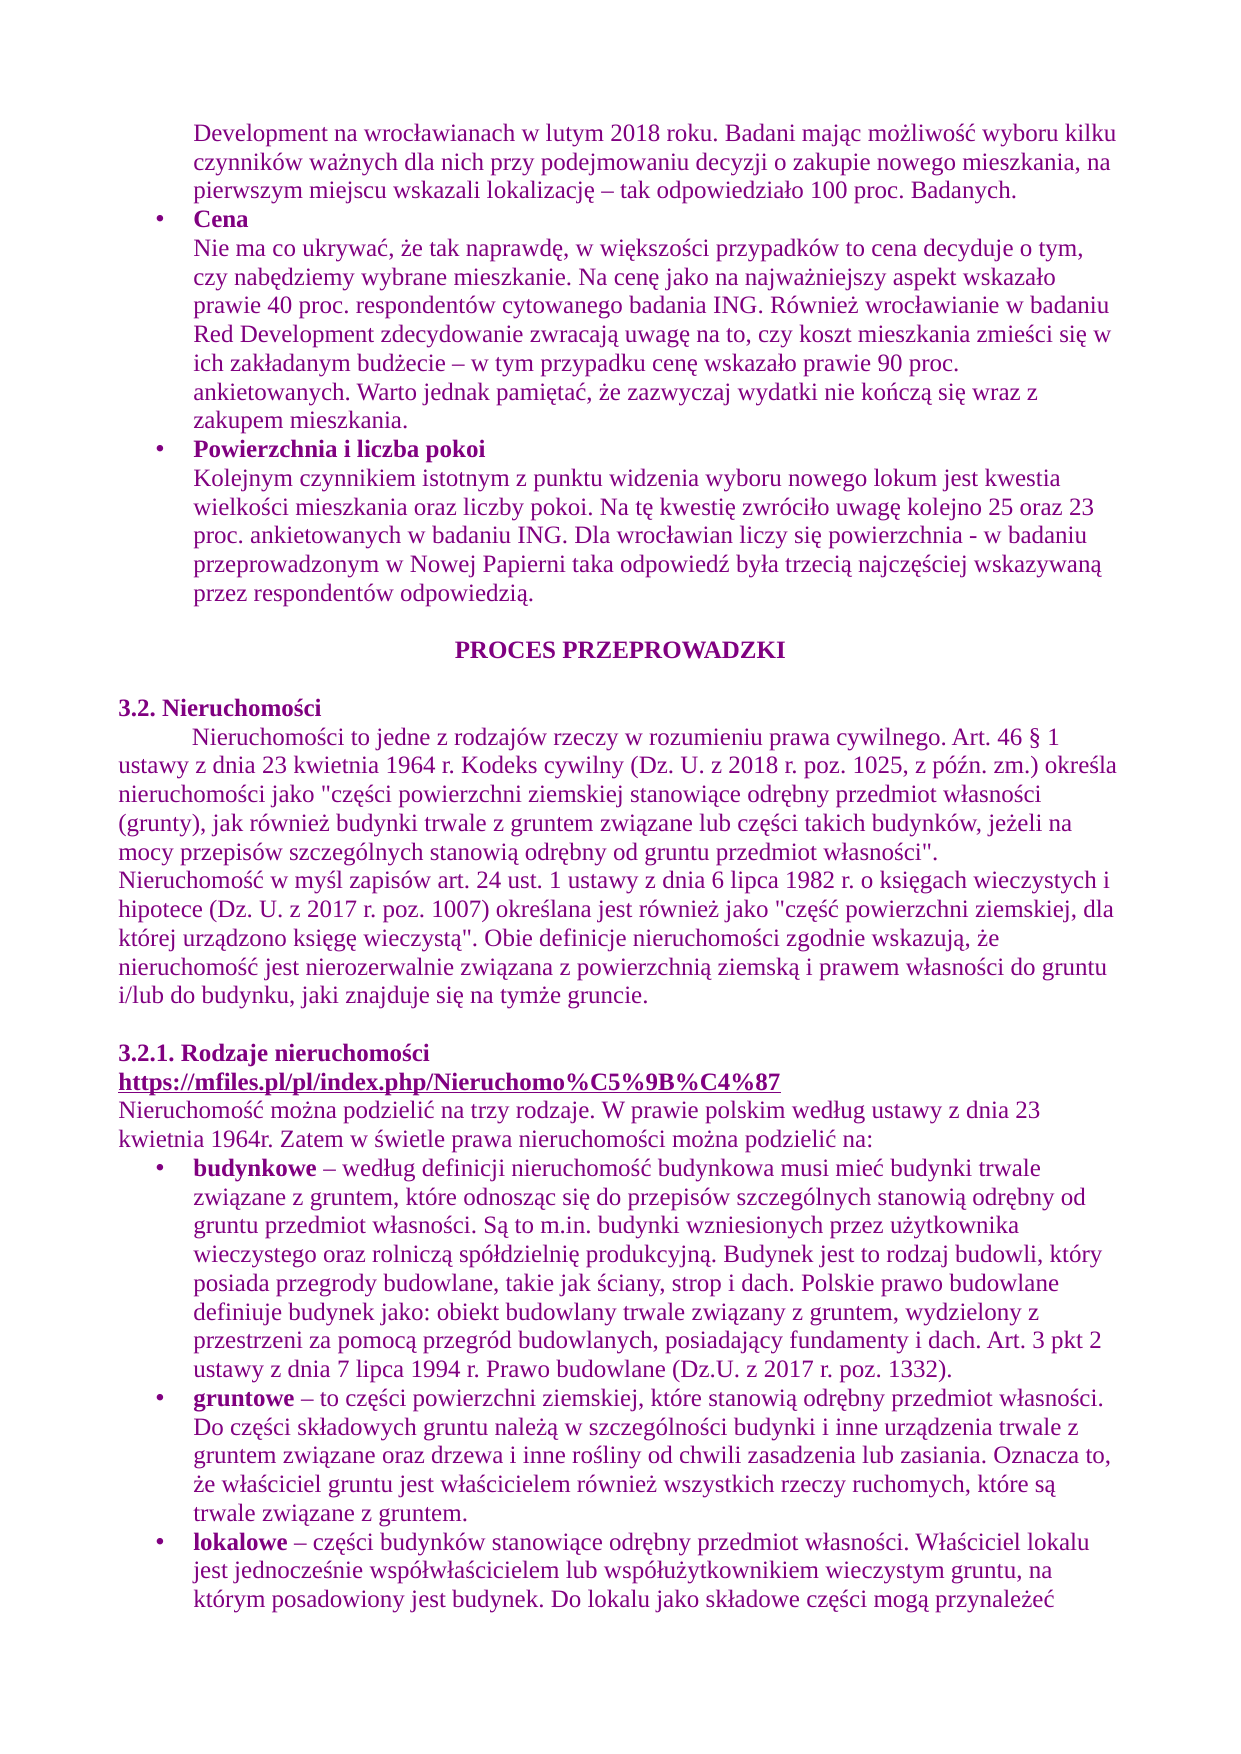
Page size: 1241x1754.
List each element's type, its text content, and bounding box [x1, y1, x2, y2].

text 3.2. Nieruchomości [118, 693, 1122, 722]
text Nieruchomość w myśl zapisów art. 24 ust. 1 ustawy z dnia 6 lipca 1982 r. o księgach wieczystych i hipotece (Dz. U. z 2017 r. poz. 1007) określana jest również jako "część powierzchni ziemskiej, dla której urządzono księgę wieczystą". Obie definicje nieruchomości zgodnie wskazują, że nieruchomość jest nierozerwalnie związana z powierzchnią ziemską i prawem własności do gruntu i/lub do budynku, jaki znajduje się na tymże gruncie. [118, 866, 1122, 1009]
list Kolejnym czynnikiem istotnym z punktu widzenia wyboru nowego lokum jest kwestia wielkości mieszkania oraz liczby pokoi. Na tę kwestię zwróciło uwagę kolejno 25 oraz 23 proc. ankietowanych w badaniu ING. Dla wrocławian liczy się powierzchnia - w badaniu przeprowadzonym w Nowej Papierni taka odpowiedź była trzecią najczęściej wskazywaną przez respondentów odpowiedzią. [156, 463, 1122, 607]
text Nieruchomość można podzielić na trzy rodzaje. W prawie polskim według ustawy z dnia 23 kwietnia 1964r. Zatem w świetle prawa nieruchomości można podzielić na: [118, 1096, 1122, 1153]
list lokalowe – części budynków stanowiące odrębny przedmiot własności. Właściciel lokalu jest jednocześnie współwłaścicielem lub współużytkownikiem wieczystym gruntu, na którym posadowiony jest budynek. Do lokalu jako składowe części mogą przynależeć [156, 1527, 1122, 1613]
list Nie ma co ukrywać, że tak naprawdę, w większości przypadków to cena decyduje o tym, czy nabędziemy wybrane mieszkanie. Na cenę jako na najważniejszy aspekt wskazało prawie 40 proc. respondentów cytowanego badania ING. Również wrocławianie w badaniu Red Development zdecydowanie zwracają uwagę na to, czy koszt mieszkania zmieści się w ich zakładanym budżecie – w tym przypadku cenę wskazało prawie 90 proc. ankietowanych. Warto jednak pamiętać, że zazwyczaj wydatki nie kończą się wraz z zakupem mieszkania. [156, 233, 1122, 434]
text https://mfiles.pl/pl/index.php/Nieruchomo%C5%9B%C4%87 [118, 1067, 1122, 1096]
list budynkowe – według definicji nieruchomość budynkowa musi mieć budynki trwale związane z gruntem, które odnosząc się do przepisów szczególnych stanowią odrębny od gruntu przedmiot własności. Są to m.in. budynki wzniesionych przez użytkownika wieczystego oraz rolniczą spółdzielnię produkcyjną. Budynek jest to rodzaj budowli, który posiada przegrody budowlane, takie jak ściany, strop i dach. Polskie prawo budowlane definiuje budynek jako: obiekt budowlany trwale związany z gruntem, wydzielony z przestrzeni za pomocą przegród budowlanych, posiadający fundamenty i dach. Art. 3 pkt 2 ustawy z dnia 7 lipca 1994 r. Prawo budowlane (Dz.U. z 2017 r. poz. 1332). [156, 1153, 1122, 1383]
list Cena [156, 204, 1122, 233]
text Nieruchomości to jedne z rodzajów rzeczy w rozumieniu prawa cywilnego. Art. 46 § 1 ustawy z dnia 23 kwietnia 1964 r. Kodeks cywilny (Dz. U. z 2018 r. poz. 1025, z późn. zm.) określa nieruchomości jako "części powierzchni ziemskiej stanowiące odrębny przedmiot własności (grunty), jak również budynki trwale z gruntem związane lub części takich budynków, jeżeli na mocy przepisów szczególnych stanowią odrębny od gruntu przedmiot własności". [118, 722, 1122, 866]
list gruntowe – to części powierzchni ziemskiej, które stanowią odrębny przedmiot własności. Do części składowych gruntu należą w szczególności budynki i inne urządzenia trwale z gruntem związane oraz drzewa i inne rośliny od chwili zasadzenia lub zasiania. Oznacza to, że właściciel gruntu jest właścicielem również wszystkich rzeczy ruchomych, które są trwale związane z gruntem. [156, 1383, 1122, 1527]
list Development na wrocławianach w lutym 2018 roku. Badani mając możliwość wyboru kilku czynników ważnych dla nich przy podejmowaniu decyzji o zakupie nowego mieszkania, na pierwszym miejscu wskazali lokalizację – tak odpowiedziało 100 proc. Badanych. [156, 118, 1122, 204]
list Powierzchnia i liczba pokoi [156, 434, 1122, 463]
text PROCES PRZEPROWADZKI [118, 636, 1122, 664]
text 3.2.1. Rodzaje nieruchomości [118, 1038, 1122, 1067]
